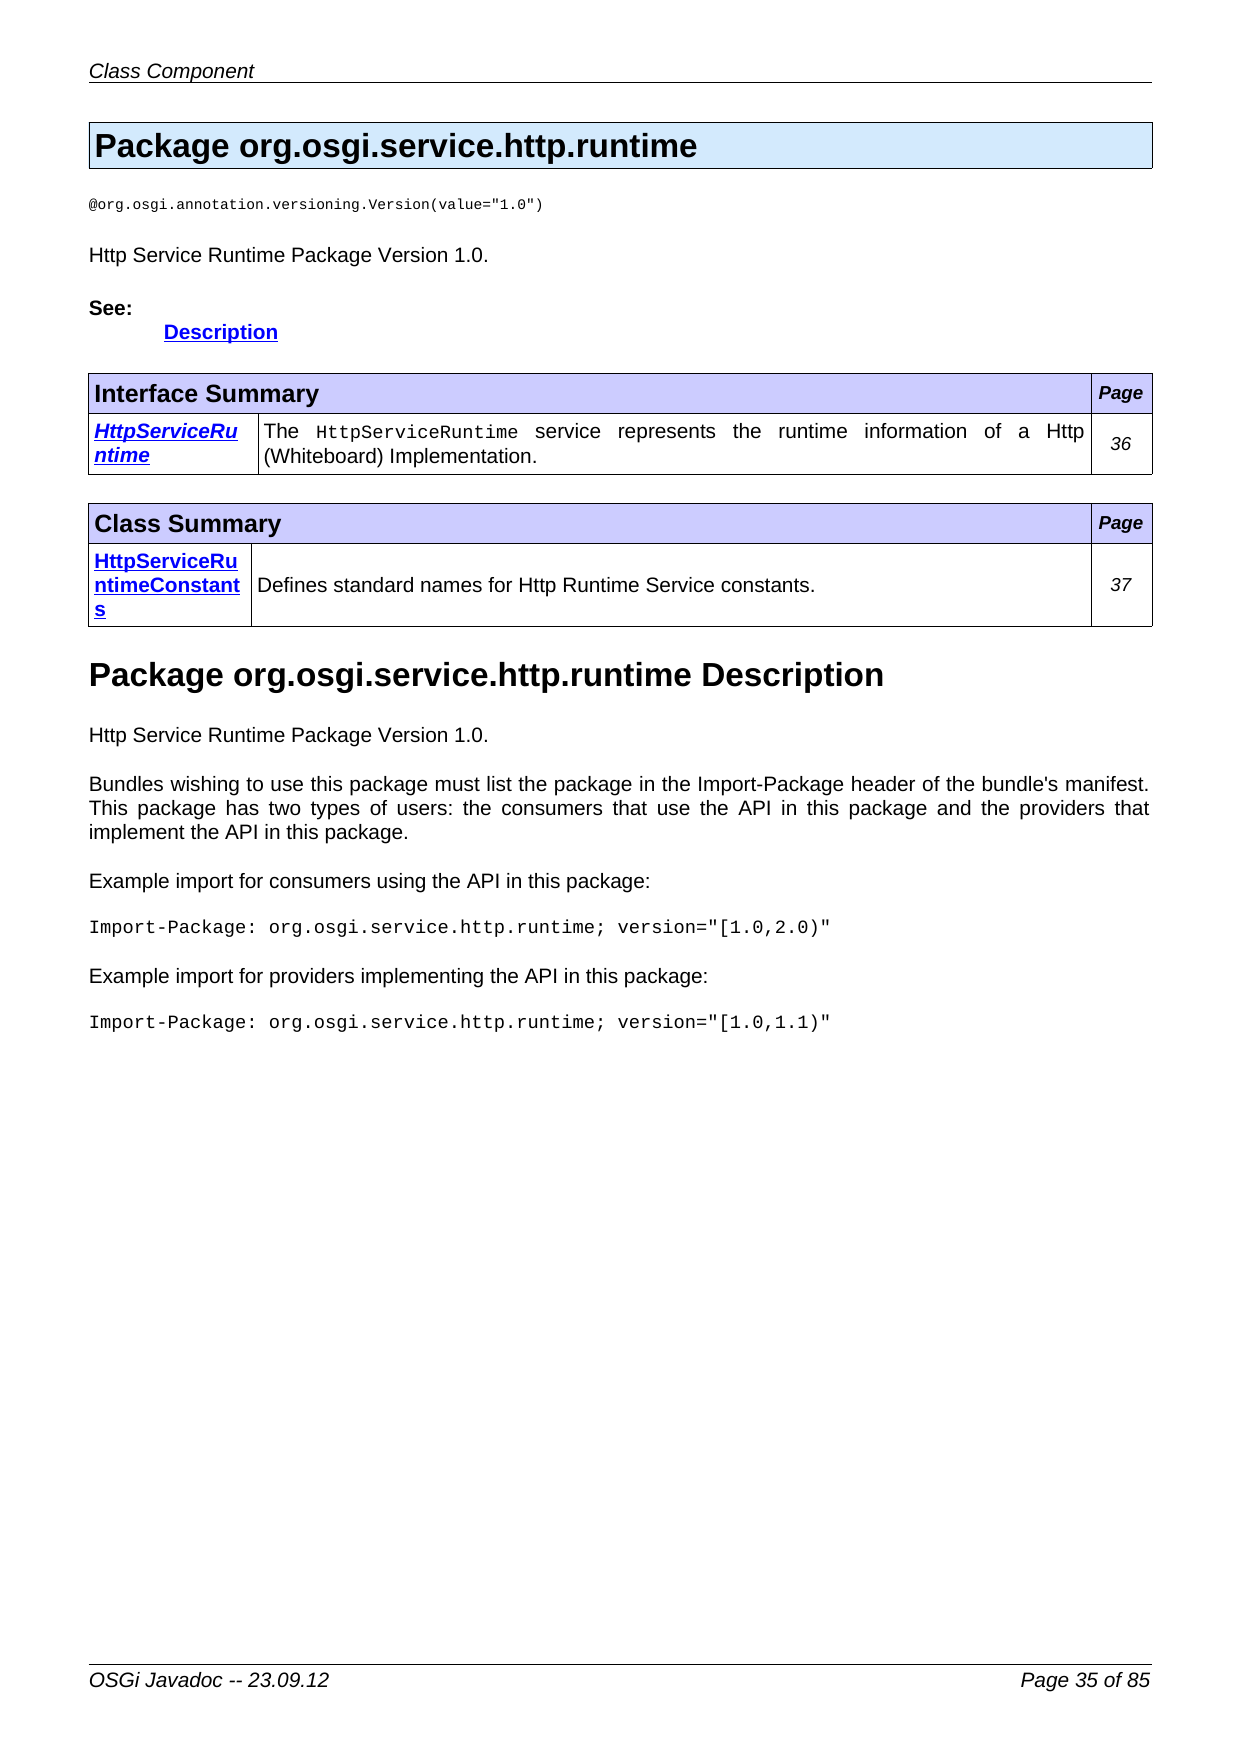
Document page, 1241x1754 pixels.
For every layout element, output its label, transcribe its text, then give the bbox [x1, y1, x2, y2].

text Description [163, 320, 1152, 344]
subtitle Package org.osgi.service.http.runtime [90, 123, 1152, 168]
table_cell Defines standard names for Http Runtime Service constants. [252, 544, 1091, 626]
text See: [88, 296, 1152, 320]
table_header Page [1092, 374, 1152, 413]
table_cell HttpServiceRuntime [89, 414, 258, 473]
table_header Class Summary [89, 504, 1091, 543]
text Import-Package: org.osgi.service.http.runtime; version="[1.0,1.1)" [88, 1013, 1152, 1034]
text Import-Package: org.osgi.service.http.runtime; version="[1.0,2.0)" [88, 918, 1152, 939]
text Example import for providers implementing the API in this package: [88, 964, 1152, 988]
text Package org.osgi.service.http.runtime Description [88, 655, 1152, 694]
text Http Service Runtime Package Version 1.0. [88, 723, 1152, 747]
table_header Interface Summary [89, 374, 1091, 413]
text Example import for consumers using the API in this package: [88, 869, 1152, 893]
table_cell 35 [1092, 414, 1152, 473]
table_header Page [1092, 504, 1152, 543]
table_cell HttpServiceRuntimeConstants [89, 544, 251, 626]
table_cell 36 [1092, 544, 1152, 626]
table_cell The HttpServiceRuntime service represents the runtime information of a Http (Whiteboard) Implementation. [259, 414, 1091, 473]
text Bundles wishing to use this package must list the package in the Import-Package header of the bundle's manifest. This package has two types of users: the consumers that use the API in this package and the providers that implement the API in this package. [88, 772, 1152, 844]
text Http Service Runtime Package Version 1.0. [88, 243, 1152, 267]
text @org.osgi.annotation.versioning.Version(value="1.0") [88, 197, 1152, 213]
